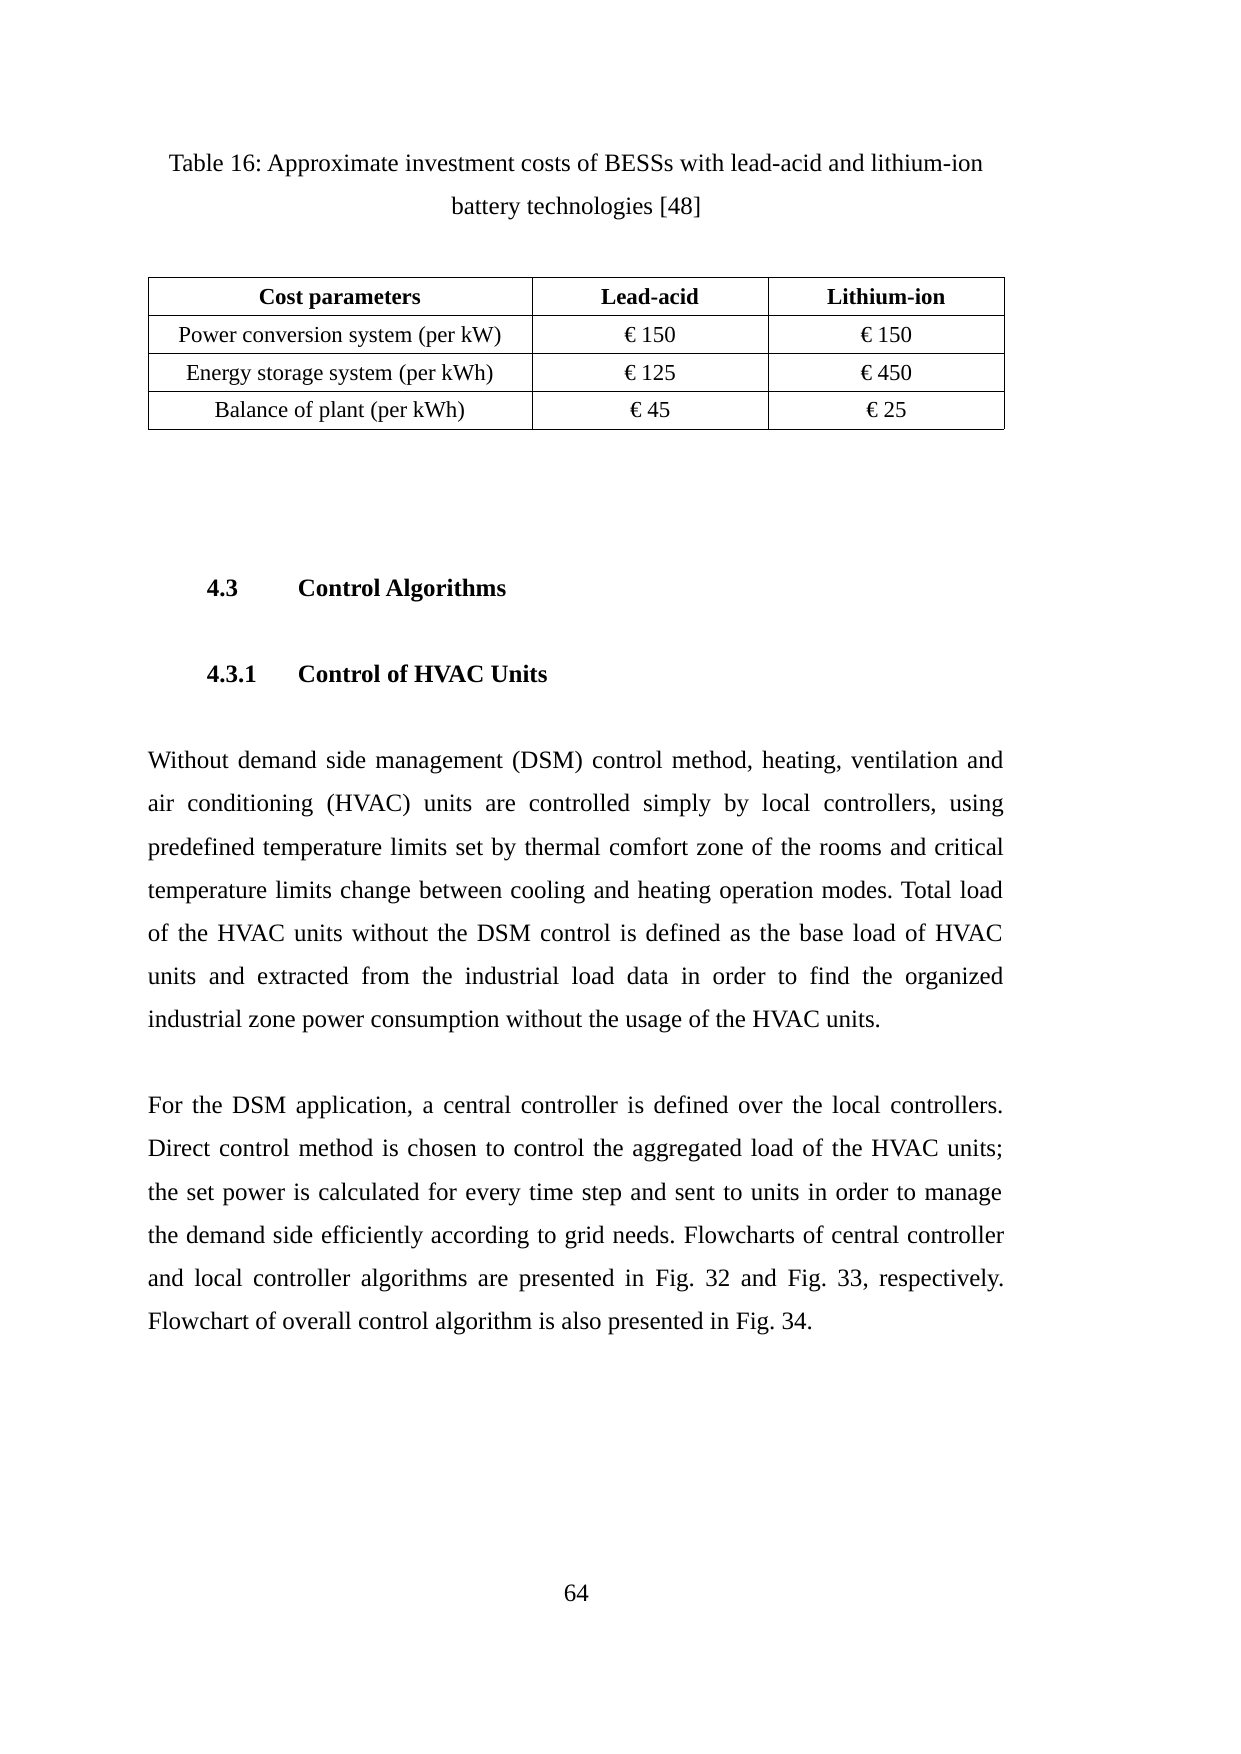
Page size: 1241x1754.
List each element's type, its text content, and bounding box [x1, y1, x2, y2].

list Control of HVAC Units [207, 659, 1004, 688]
table_cell € 25 [769, 392, 1004, 429]
table_header Lithium-ion [769, 278, 1004, 315]
text For the DSM application, a central controller is defined over the local controllers. Direct control method is chosen to control the aggregated load of the HVAC units; the set power is calculated for every time step and sent to units in order to manage the demand side efficiently according to grid needs. Flowcharts of central controller and local controller algorithms are presented in Fig. 32 and Fig. 33, respectively. Flowchart of overall control algorithm is also presented in Fig. 34. [148, 1090, 1004, 1335]
table_cell € 150 [769, 316, 1004, 353]
table_cell € 125 [533, 354, 768, 391]
table_header Lead-acid [533, 278, 768, 315]
table_cell € 45 [533, 392, 768, 429]
table_cell Power conversion system (per kW) [149, 316, 532, 353]
list Control Algorithms [207, 573, 1004, 602]
table_header Cost parameters [149, 278, 532, 315]
table_cell Energy storage system (per kWh) [149, 354, 532, 391]
table_cell Balance of plant (per kWh) [149, 392, 532, 429]
text Table 16: Approximate investment costs of BESSs with lead-acid and lithium-ion battery technologies [48]⁠ [148, 148, 1004, 219]
table_cell € 450 [769, 354, 1004, 391]
table_cell € 150 [533, 316, 768, 353]
text Without demand side management (DSM) control method, heating, ventilation and air conditioning (HVAC) units are controlled simply by local controllers, using predefined temperature limits set by thermal comfort zone of the rooms and critical temperature limits change between cooling and heating operation modes. Total load of the HVAC units without the DSM control is defined as the base load of HVAC units and extracted from the industrial load data in order to find the organized industrial zone power consumption without the usage of the HVAC units. [148, 745, 1004, 1033]
